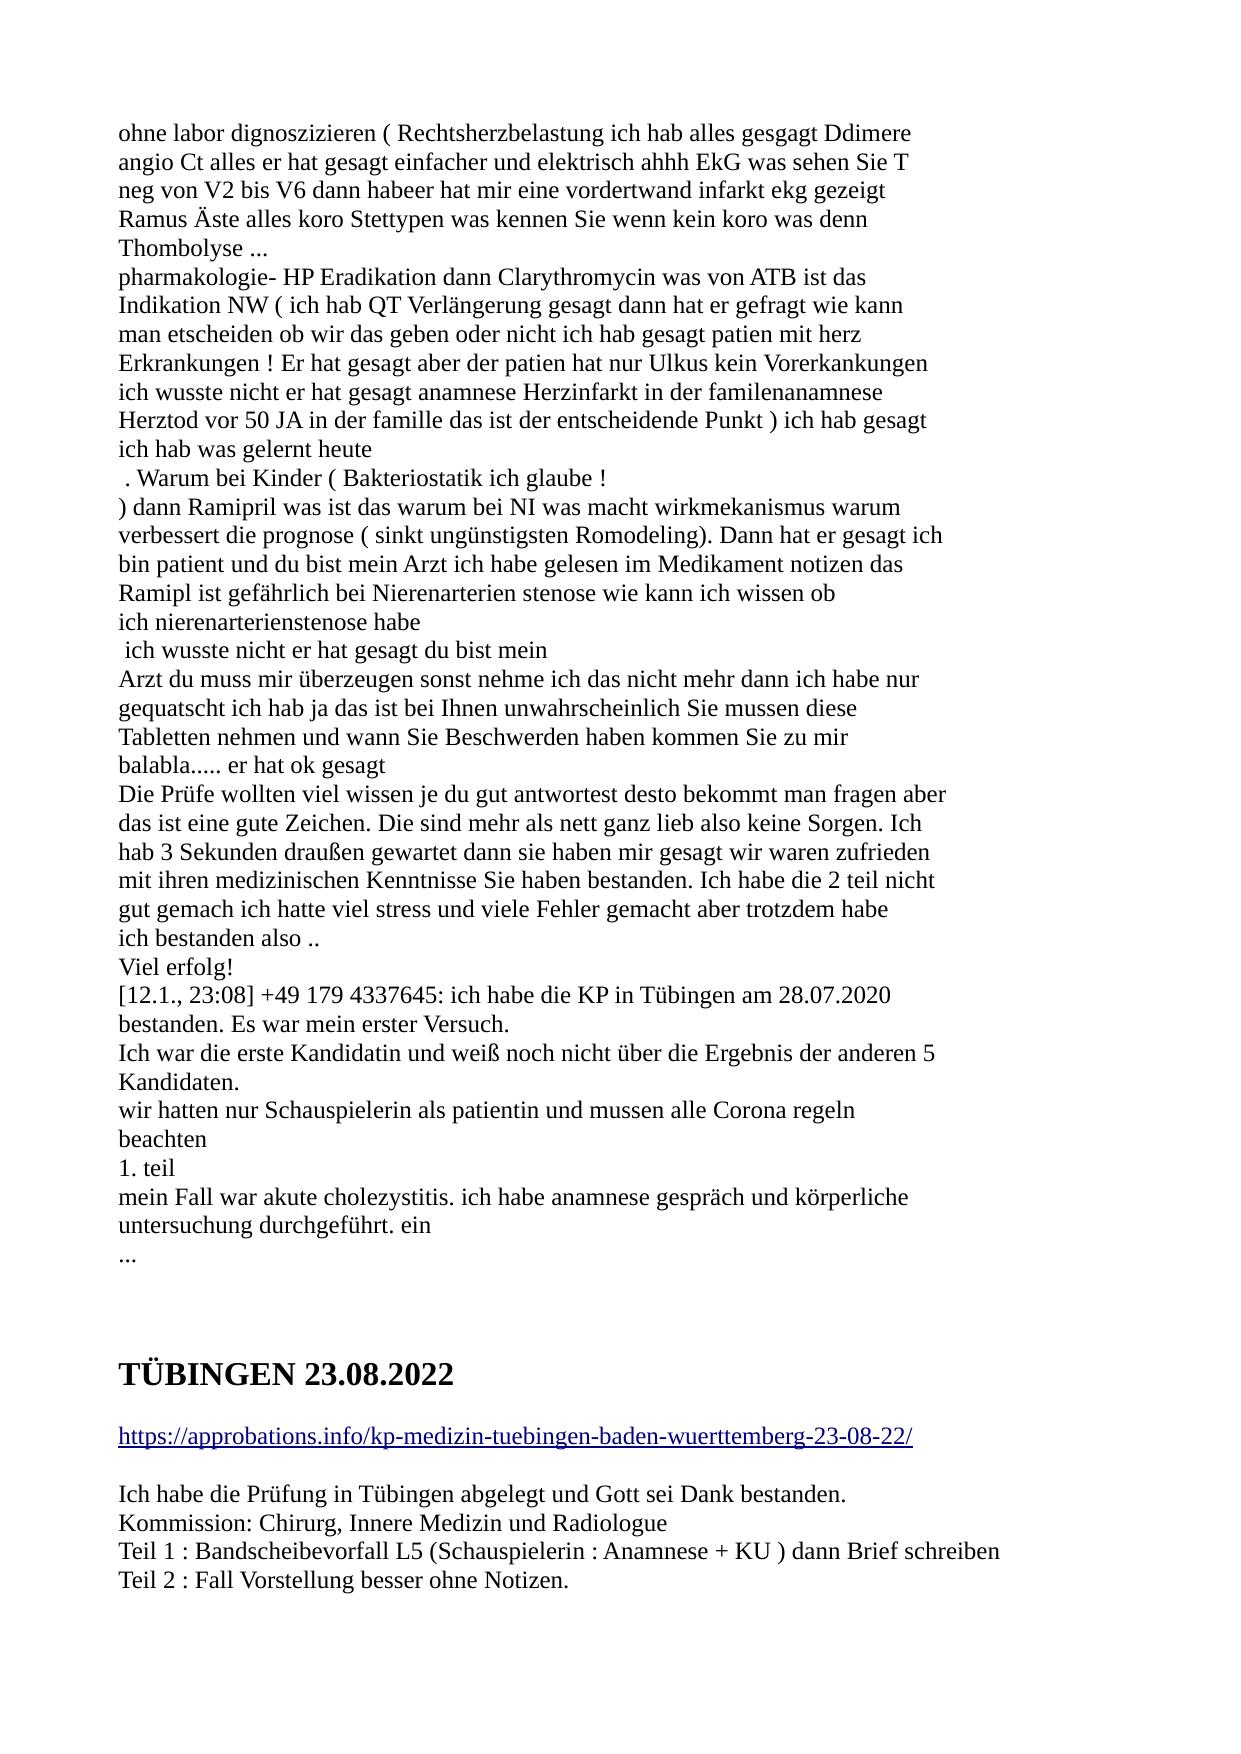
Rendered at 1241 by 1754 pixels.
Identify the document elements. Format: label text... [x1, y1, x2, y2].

text Arzt du muss mir überzeugen sonst nehme ich das nicht mehr dann ich habe nur [118, 664, 1122, 693]
text Ramipl ist gefährlich bei Nierenarterien stenose wie kann ich wissen ob [118, 578, 1122, 607]
text ich nierenarterienstenose habe [118, 607, 1122, 636]
text pharmakologie- HP Eradikation dann Clarythromycin was von ATB ist das [118, 262, 1122, 291]
text Ich war die erste Kandidatin und weiß noch nicht über die Ergebnis der anderen 5 [118, 1038, 1122, 1067]
text neg von V2 bis V6 dann habeer hat mir eine vordertwand infarkt ekg gezeigt [118, 176, 1122, 204]
text bestanden. Es war mein erster Versuch. [118, 1009, 1122, 1038]
text ) dann Ramipril was ist das warum bei NI was macht wirkmekanismus warum [118, 492, 1122, 521]
text ich wusste nicht er hat gesagt anamnese Herzinfarkt in der familenanamnese [118, 377, 1122, 406]
text Ich habe die Prüfung in Tübingen abgelegt und Gott sei Dank bestanden. [118, 1479, 1122, 1508]
text Tabletten nehmen und wann Sie Beschwerden haben kommen Sie zu mir [118, 722, 1122, 751]
text wir hatten nur Schauspielerin als patientin und mussen alle Corona regeln [118, 1096, 1122, 1124]
text ich wusste nicht er hat gesagt du bist mein [118, 636, 1122, 664]
text . Warum bei Kinder ( Bakteriostatik ich glaube ! [118, 463, 1122, 492]
text Teil 2 : Fall Vorstellung besser ohne Notizen. [118, 1565, 1122, 1594]
text ohne labor dignoszizieren ( Rechtsherzbelastung ich hab alles gesgagt Ddimere [118, 118, 1122, 147]
text TÜBINGEN 23.08.2022 [118, 1354, 1122, 1393]
text Indikation NW ( ich hab QT Verlängerung gesagt dann hat er gefragt wie kann [118, 291, 1122, 319]
text Herztod vor 50 JA in der famille das ist der entscheidende Punkt ) ich hab gesagt [118, 406, 1122, 434]
text mit ihren medizinischen Kenntnisse Sie haben bestanden. Ich habe die 2 teil nicht [118, 866, 1122, 894]
text ... [118, 1239, 1122, 1268]
text Kandidaten. [118, 1067, 1122, 1096]
text untersuchung durchgeführt. ein [118, 1211, 1122, 1239]
text hab 3 Sekunden draußen gewartet dann sie haben mir gesagt wir waren zufrieden [118, 837, 1122, 866]
text Erkrankungen ! Er hat gesagt aber der patien hat nur Ulkus kein Vorerkankungen [118, 348, 1122, 377]
text Viel erfolg! [118, 952, 1122, 981]
text bin patient und du bist mein Arzt ich habe gelesen im Medikament notizen das [118, 549, 1122, 578]
text Die Prüfe wollten viel wissen je du gut antwortest desto bekommt man fragen aber [118, 779, 1122, 808]
text Ramus Äste alles koro Stettypen was kennen Sie wenn kein koro was denn [118, 204, 1122, 233]
text beachten [118, 1124, 1122, 1153]
text mein Fall war akute cholezystitis. ich habe anamnese gespräch und körperliche [118, 1182, 1122, 1211]
text gequatscht ich hab ja das ist bei Ihnen unwahrscheinlich Sie mussen diese [118, 693, 1122, 722]
text Teil 1 : Bandscheibevorfall L5 (Schauspielerin : Anamnese + KU ) dann Brief schreiben [118, 1536, 1122, 1565]
text ich hab was gelernt heute [118, 434, 1122, 463]
text man etscheiden ob wir das geben oder nicht ich hab gesagt patien mit herz [118, 319, 1122, 348]
text angio Ct alles er hat gesagt einfacher und elektrisch ahhh EkG was sehen Sie T [118, 147, 1122, 176]
text [12.1., 23:08] +49 179 4337645: ich habe die KP in Tübingen am 28.07.2020 [118, 981, 1122, 1009]
text https://approbations.info/kp-medizin-tuebingen-baden-wuerttemberg-23-08-22/ [118, 1421, 1122, 1450]
text verbessert die prognose ( sinkt ungünstigsten Romodeling). Dann hat er gesagt ich [118, 521, 1122, 549]
text gut gemach ich hatte viel stress und viele Fehler gemacht aber trotzdem habe [118, 894, 1122, 923]
text Thombolyse ... [118, 233, 1122, 262]
text Kommission: Chirurg, Innere Medizin und Radiologue [118, 1508, 1122, 1536]
text ich bestanden also .. [118, 923, 1122, 952]
text 1. teil [118, 1153, 1122, 1182]
text balabla..... er hat ok gesagt 🤣 [118, 751, 1122, 779]
text das ist eine gute Zeichen. Die sind mehr als nett ganz lieb also keine Sorgen. Ich [118, 808, 1122, 837]
